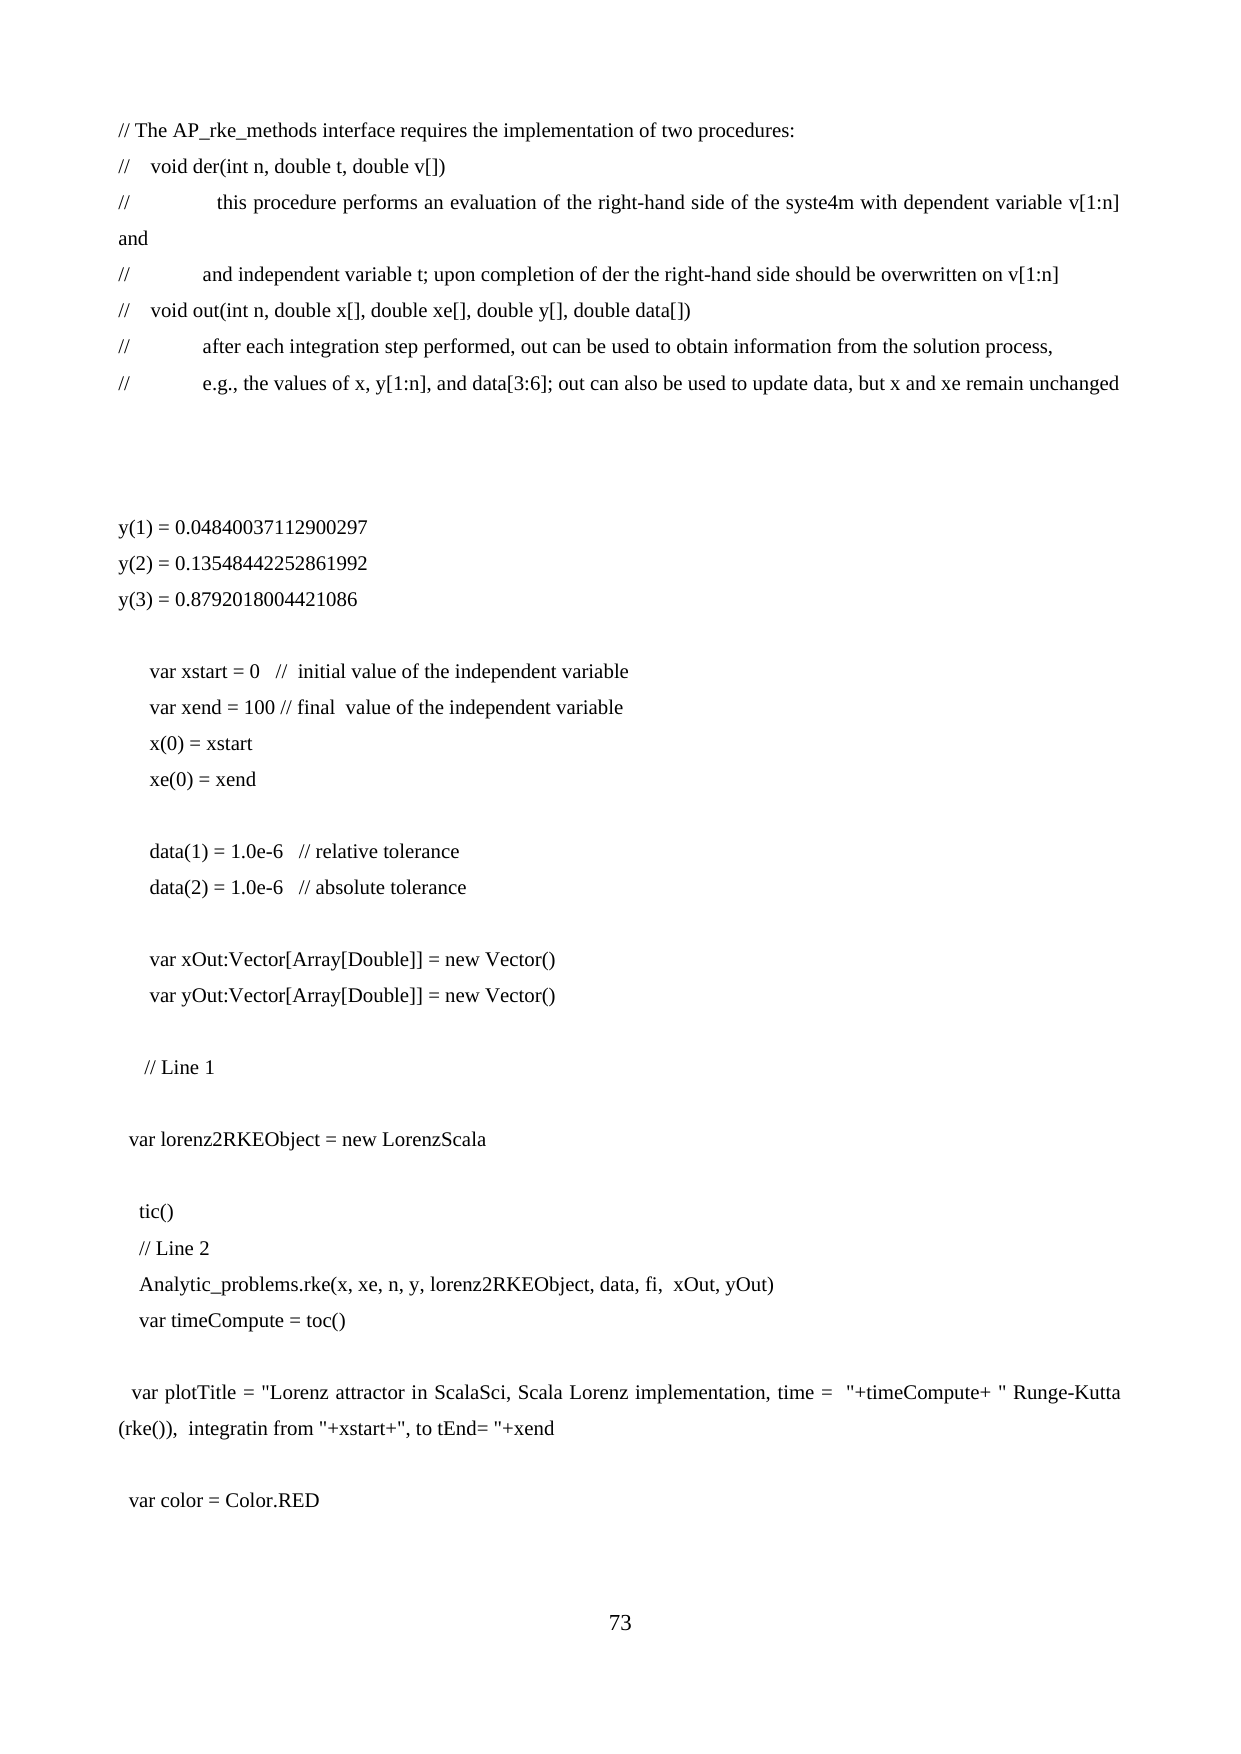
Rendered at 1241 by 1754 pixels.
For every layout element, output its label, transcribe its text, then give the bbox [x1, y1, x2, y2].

text var yOut:Vector[Array[Double]] = new Vector() [118, 983, 1122, 1007]
text // after each integration step performed, out can be used to obtain information from the solution process, [118, 334, 1122, 358]
text var xstart = 0 // initial value of the independent variable [118, 659, 1122, 683]
text y(2) = 0.13548442252861992 [118, 551, 1122, 575]
text // void out(int n, double x[], double xe[], double y[], double data[]) [118, 298, 1122, 322]
text // and independent variable t; upon completion of der the right-hand side should be overwritten on v[1:n] [118, 262, 1122, 286]
text // this procedure performs an evaluation of the right-hand side of the syste4m with dependent variable v[1:n] and [118, 190, 1122, 250]
text y(1) = 0.04840037112900297 [118, 514, 1122, 539]
text var timeCompute = toc() [118, 1307, 1122, 1332]
text // e.g., the values of x, y[1:n], and data[3:6]; out can also be used to update data, but x and xe remain unchanged [118, 370, 1122, 394]
text var xOut:Vector[Array[Double]] = new Vector() [118, 947, 1122, 971]
text var lorenz2RKEObject = new LorenzScala [118, 1127, 1122, 1151]
text x(0) = xstart [118, 731, 1122, 755]
text Analytic_problems.rke(x, xe, n, y, lorenz2RKEObject, data, fi, xOut, yOut) [118, 1271, 1122, 1296]
text // Line 1 [118, 1055, 1122, 1079]
text tic() [118, 1199, 1122, 1223]
text data(2) = 1.0e-6 // absolute tolerance [118, 875, 1122, 899]
text // The AP_rke_methods interface requires the implementation of two procedures: [118, 118, 1122, 142]
text y(3) = 0.8792018004421086 [118, 587, 1122, 611]
text xe(0) = xend [118, 767, 1122, 791]
text var xend = 100 // final value of the independent variable [118, 695, 1122, 719]
text var color = Color.RED [118, 1488, 1122, 1512]
text // void der(int n, double t, double v[]) [118, 154, 1122, 178]
text data(1) = 1.0e-6 // relative tolerance [118, 839, 1122, 863]
text var plotTitle = "Lorenz attractor in ScalaSci, Scala Lorenz implementation, time = "+timeCompute+ " Runge-Kutta (rke()), integratin from "+xstart+", to tEnd= "+xend [118, 1379, 1122, 1440]
text // Line 2 [118, 1235, 1122, 1259]
